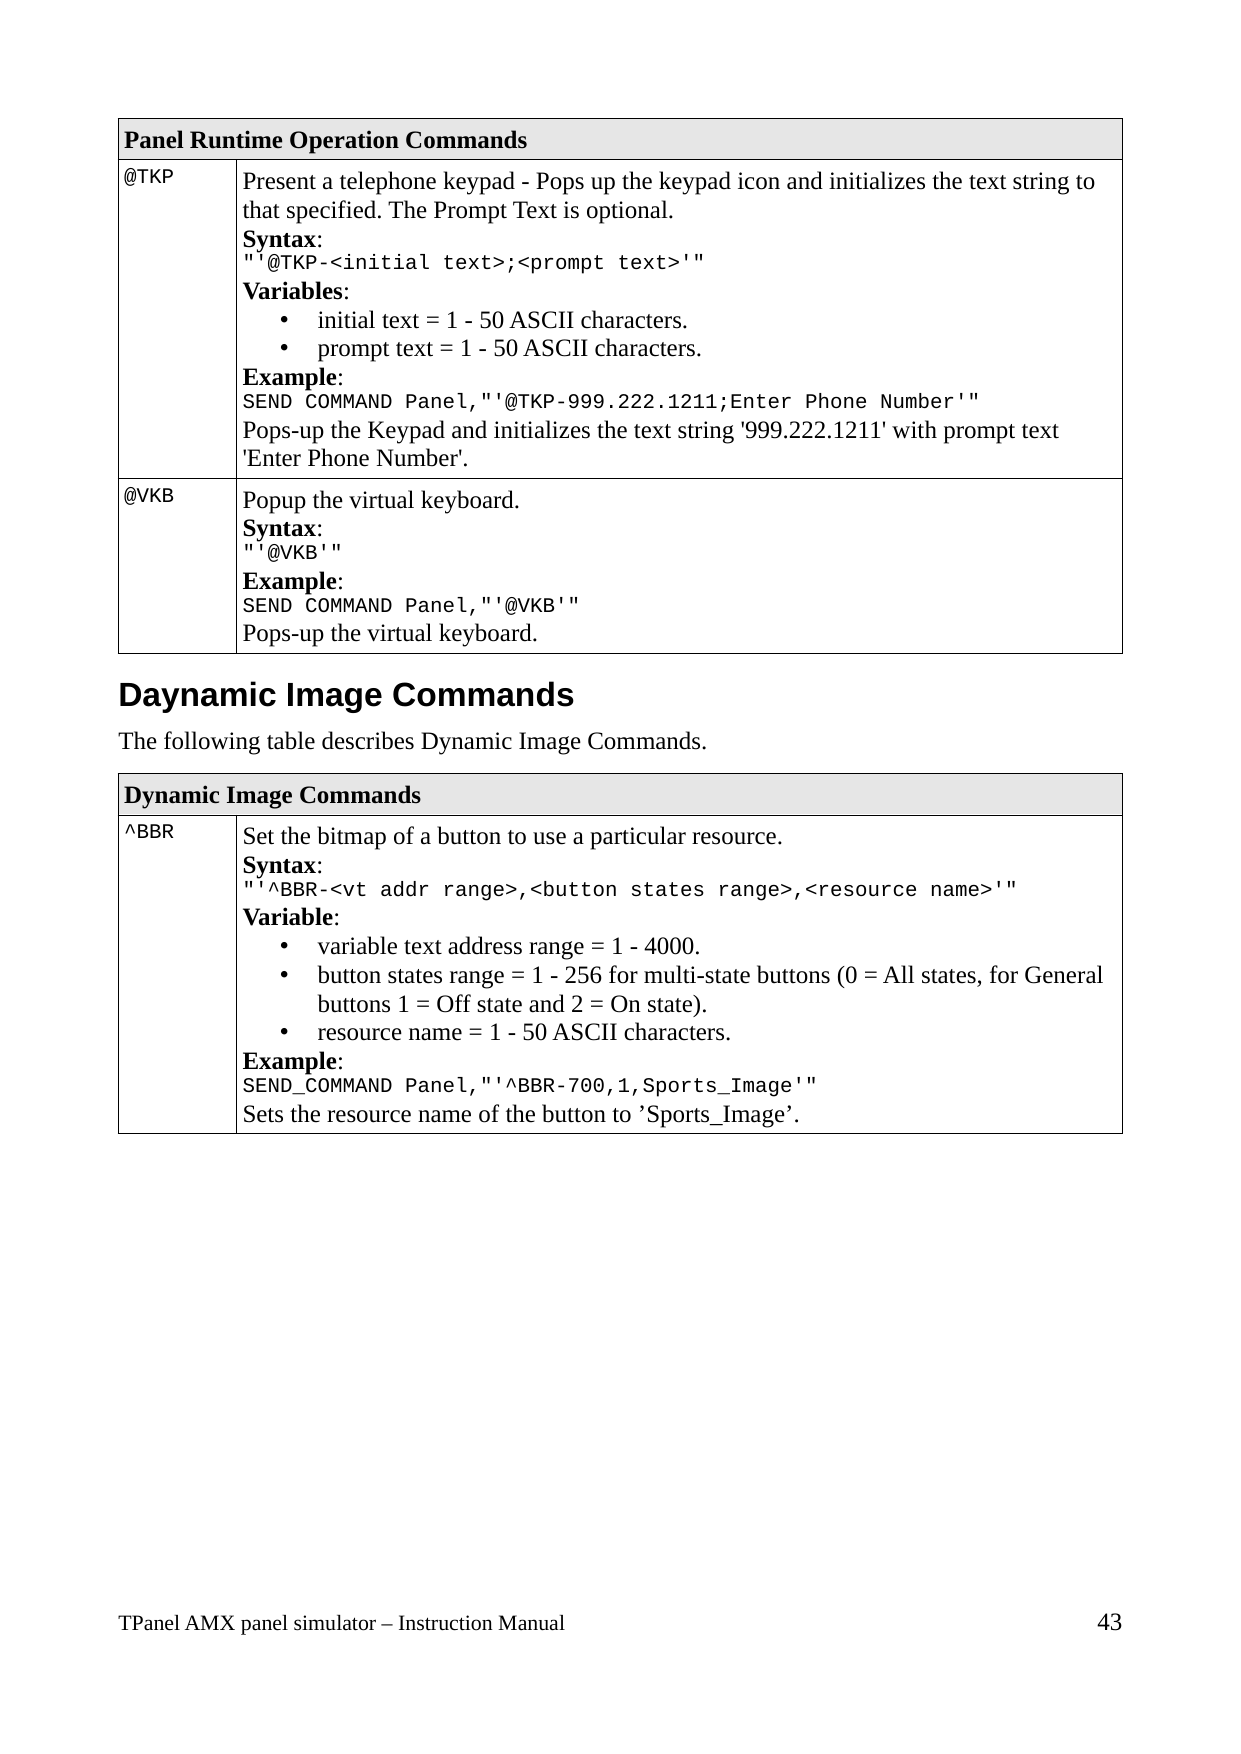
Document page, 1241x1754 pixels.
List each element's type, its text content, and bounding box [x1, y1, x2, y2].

subtitle Daynamic Image Commands [118, 674, 1122, 713]
table_cell ^BBR [119, 816, 236, 1133]
table_cell Present a telephone keypad - Pops up the keypad icon and initializes the text string to that specified. The Prompt Text is optional. Syntax: "'@TKP-<initial text>;<prompt text>'" Variables: initial text = 1 - 50 ASCII characters. prompt text = 1 - 50 ASCII characters. Example: SEND COMMAND Panel,"'@TKP-999.222.1211;Enter Phone Number'" Pops-up the Keypad and initializes the text string '999.222.1211' with prompt text 'Enter Phone Number'. [237, 160, 1122, 478]
table_cell Popup the virtual keyboard. Syntax: "'@VKB'" Example: SEND COMMAND Panel,"'@VKB'" Pops-up the virtual keyboard. [237, 479, 1122, 653]
table_header Panel Runtime Operation Commands [119, 119, 1122, 159]
table_cell Set the bitmap of a button to use a particular resource. Syntax: "'^BBR-<vt addr range>,<button states range>,<resource name>'" Variable: variable text address range = 1 - 4000. button states range = 1 - 256 for multi-state buttons (0 = All states, for General buttons 1 = Off state and 2 = On state). resource name = 1 - 50 ASCII characters. Example: SEND_COMMAND Panel,"'^BBR-700,1,Sports_Image'" Sets the resource name of the button to ’Sports_Image’. [237, 816, 1122, 1133]
table_cell @TKP [119, 160, 236, 478]
table_header Dynamic Image Commands [119, 774, 1122, 814]
table_cell @VKB [119, 479, 236, 653]
text The following table describes Dynamic Image Commands. [118, 726, 1122, 754]
